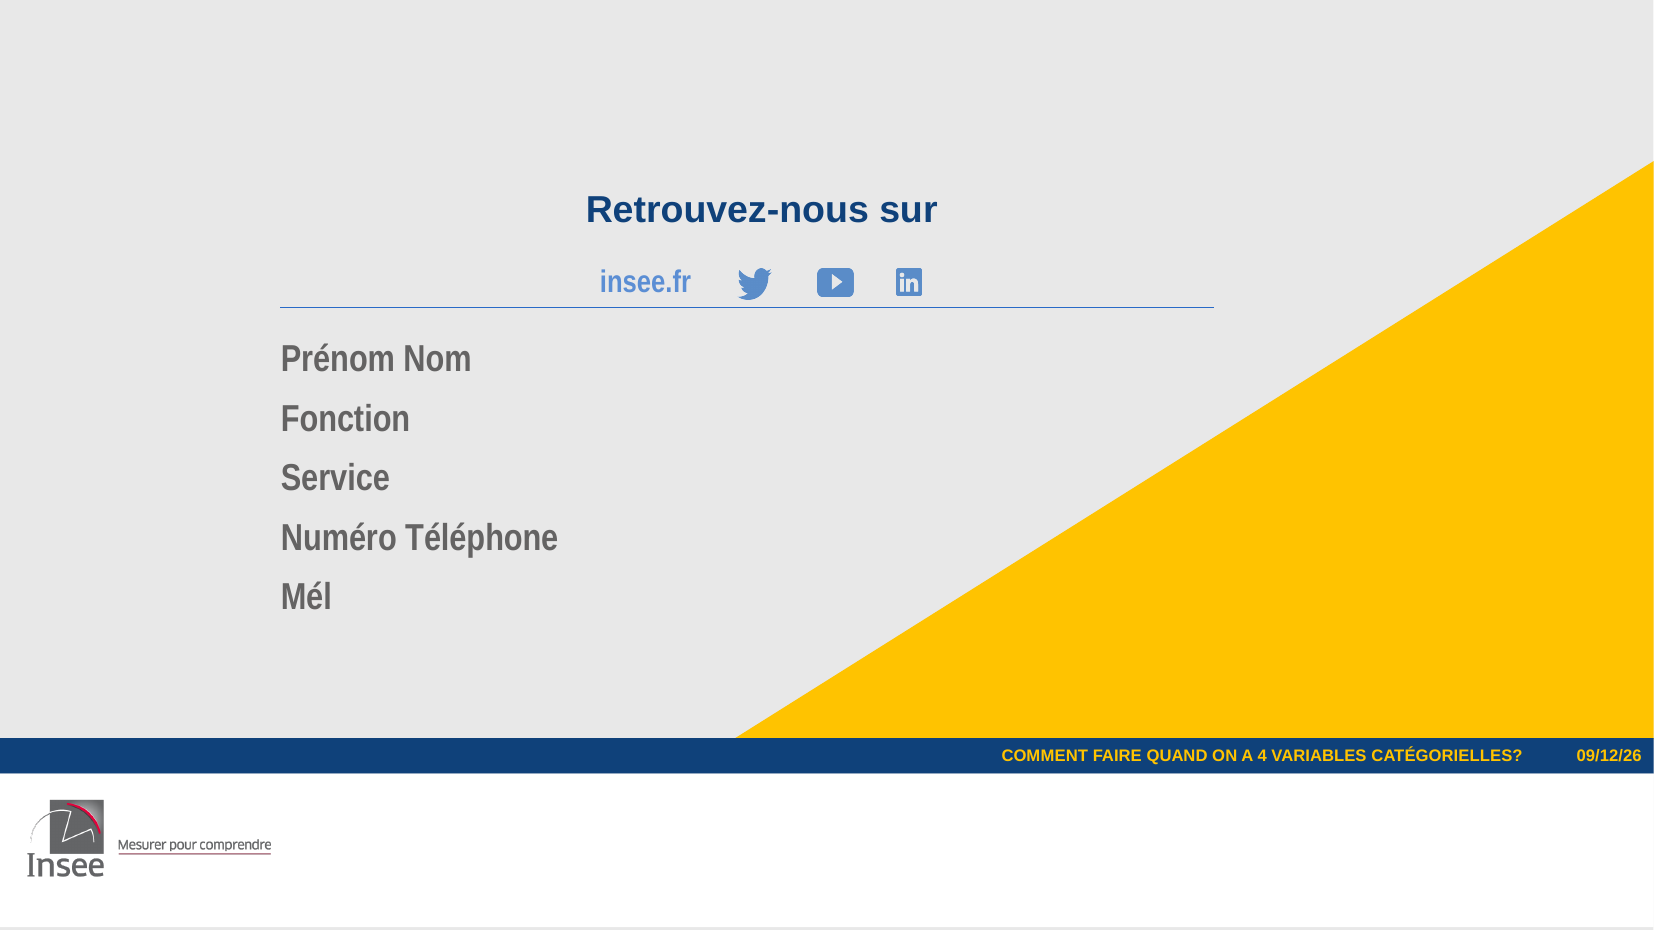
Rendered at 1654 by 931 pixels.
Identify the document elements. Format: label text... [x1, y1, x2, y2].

picture [23, 773, 271, 880]
picture [737, 268, 772, 300]
picture [896, 268, 922, 296]
picture [817, 268, 854, 297]
title Retrouvez-nous sur [377, 165, 1146, 254]
list Prénom Nom Fonction Service Numéro Téléphone Mél [280, 307, 1214, 716]
